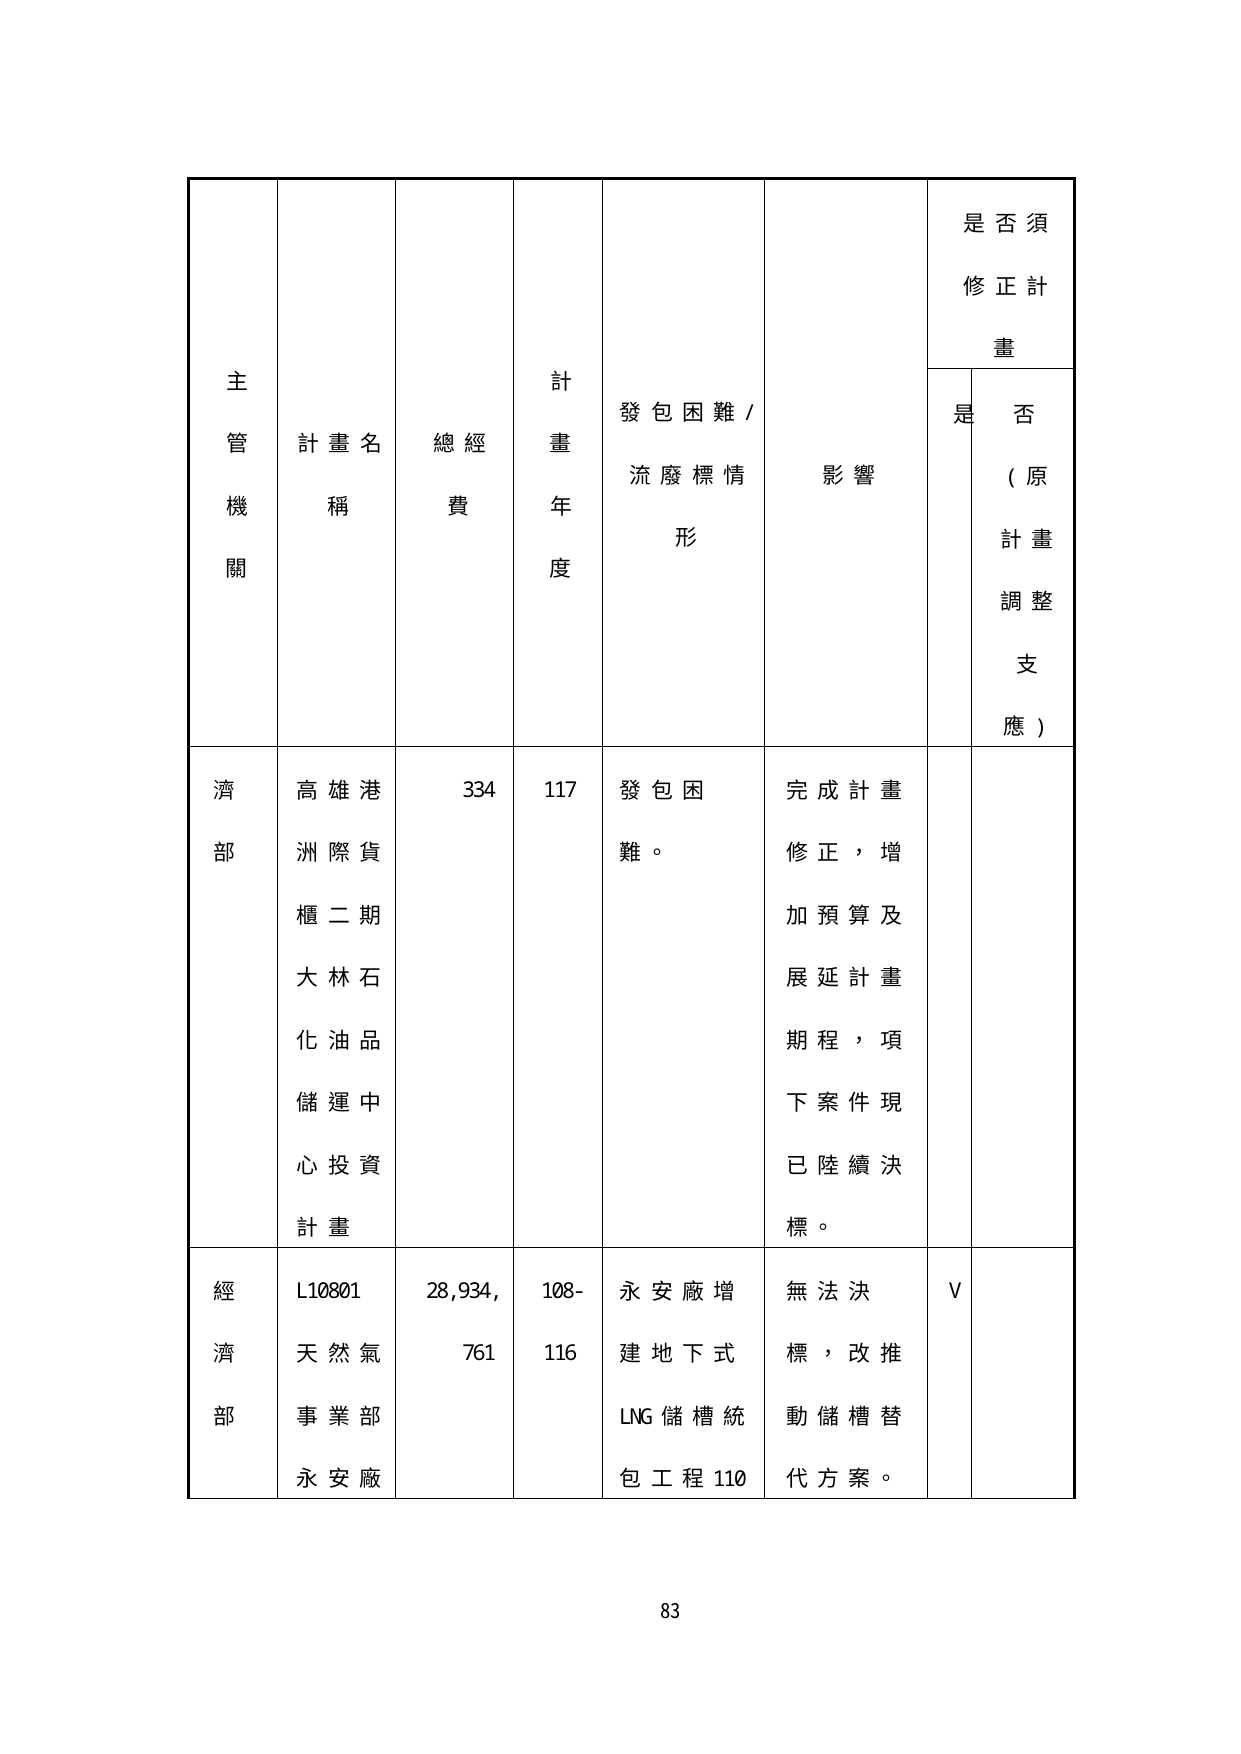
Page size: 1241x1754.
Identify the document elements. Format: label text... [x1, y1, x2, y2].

table_cell 是 [928, 369, 971, 746]
table_cell 108-116 [514, 1248, 602, 1498]
table_header 計畫名稱 [278, 180, 395, 746]
table_header 是否須修正計畫 [928, 180, 1073, 368]
table_cell [972, 747, 1073, 1247]
table_cell V [928, 1248, 971, 1498]
table_header 總經費 [396, 180, 513, 746]
table_cell 高雄港洲際貨櫃二期大林石化油品儲運中心投資計畫 [278, 747, 395, 1247]
table_cell 濟部 [190, 747, 277, 1247]
table_cell 發包困難。 [603, 747, 764, 1247]
table_cell 永安廠增建地下式LNG儲槽統包工程110 [603, 1248, 764, 1498]
table_cell 117 [514, 747, 602, 1247]
table_cell [928, 747, 971, 1247]
table_cell 否(原計畫調整支應) [972, 369, 1073, 746]
table_cell [972, 1248, 1073, 1498]
table_cell 經濟部 [190, 1248, 277, 1498]
table_cell L10801天然氣事業部永安廠 [278, 1248, 395, 1498]
table_cell 完成計畫修正，增加預算及展延計畫期程，項下案件現已陸續決標。 [765, 747, 927, 1247]
table_cell 無法決標，改推動儲槽替代方案。 [765, 1248, 927, 1498]
table_header 主管 機關 [190, 180, 277, 746]
table_header 計畫 年度 [514, 180, 602, 746]
table_header 影響 [765, 180, 927, 746]
table_cell 334 [396, 747, 513, 1247]
table_cell 28,934,761 [396, 1248, 513, 1498]
table_header 發包困難/ 流廢標情形 [603, 180, 764, 746]
